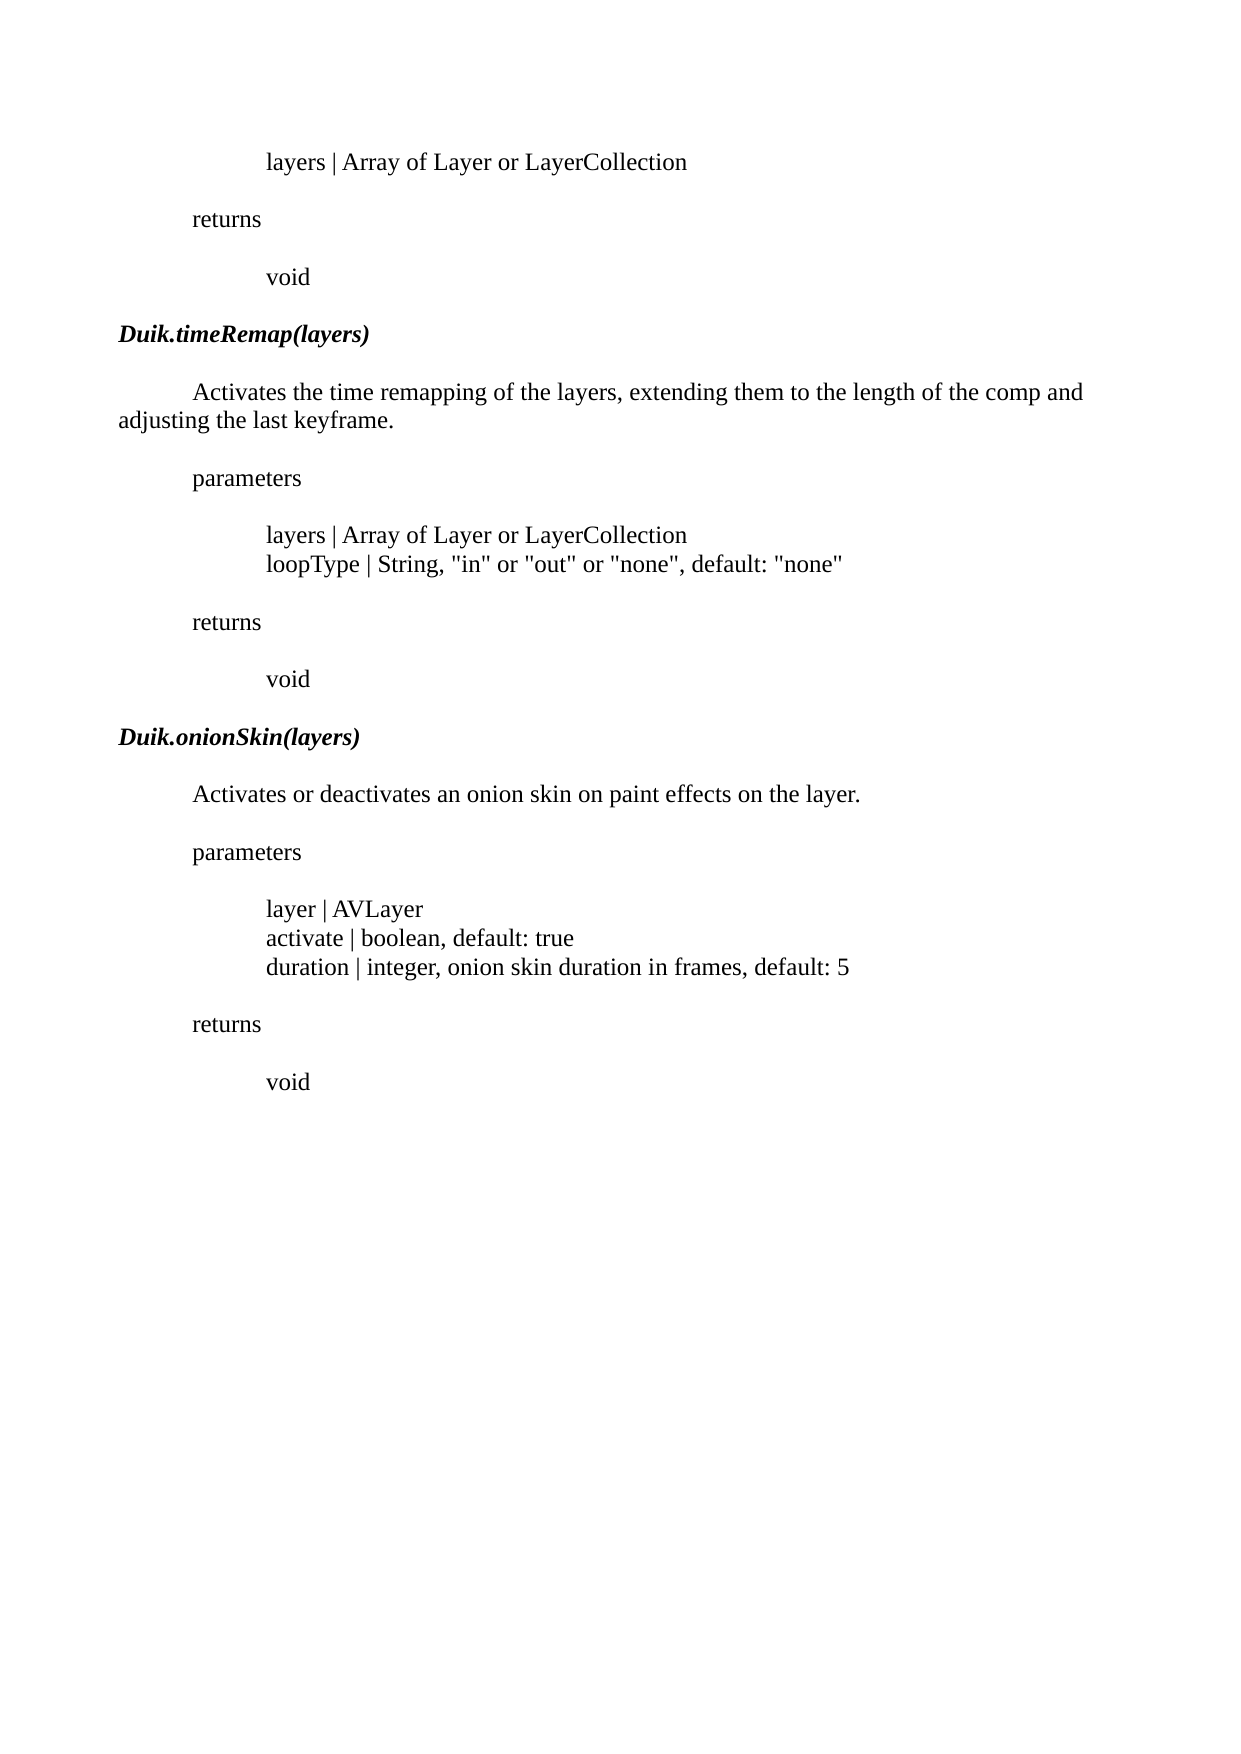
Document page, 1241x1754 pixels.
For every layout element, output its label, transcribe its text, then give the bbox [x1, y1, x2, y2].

text returns [118, 607, 1122, 636]
text void [118, 262, 1122, 291]
text returns [118, 204, 1122, 233]
text void [118, 1067, 1122, 1096]
text void [118, 664, 1122, 693]
text layers | Array of Layer or LayerCollection [118, 147, 1122, 176]
text layers | Array of Layer or LayerCollection loopType | String, "in" or "out" or "none", default: "none" [118, 521, 1122, 578]
text parameters [118, 463, 1122, 492]
text returns [118, 1009, 1122, 1038]
text layer | AVLayer activate | boolean, default: true duration | integer, onion skin duration in frames, default: 5 [118, 894, 1122, 981]
text Duik.onionSkin(layers) [118, 722, 1122, 751]
text Activates the time remapping of the layers, extending them to the length of the comp and adjusting the last keyframe. [118, 377, 1122, 434]
text Activates or deactivates an onion skin on paint effects on the layer. [118, 779, 1122, 808]
text Duik.timeRemap(layers) [118, 319, 1122, 348]
text parameters [118, 837, 1122, 866]
